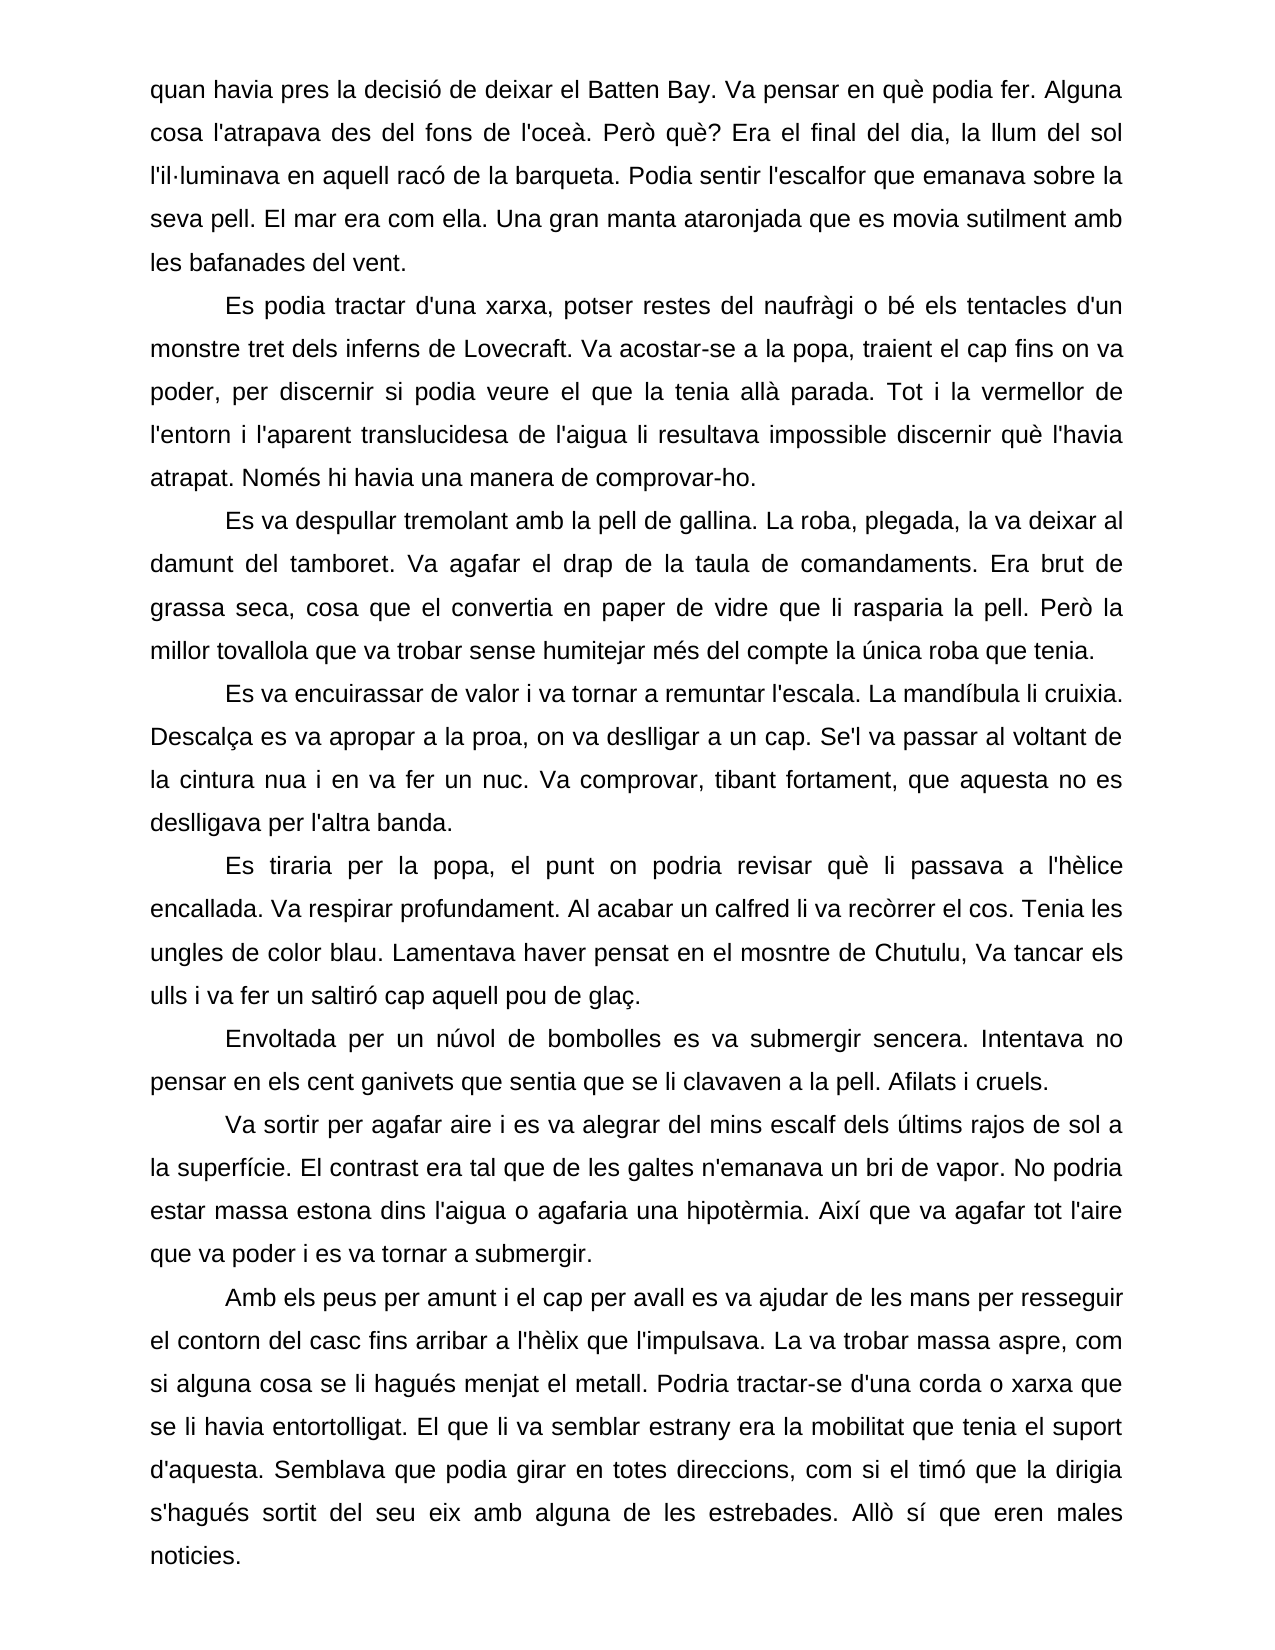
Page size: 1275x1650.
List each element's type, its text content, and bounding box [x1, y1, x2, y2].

text Es va despullar tremolant amb la pell de gallina. La roba, plegada, la va deixar al damunt del tamboret. Va agafar el drap de la taula de comandaments. Era brut de grassa seca, cosa que el convertia en paper de vidre que li rasparia la pell. Però la millor tovallola que va trobar sense humitejar més del compte la única roba que tenia. [150, 506, 1125, 664]
text Envoltada per un núvol de bombolles es va submergir sencera. Intentava no pensar en els cent ganivets que sentia que se li clavaven a la pell. Afilats i cruels. [150, 1024, 1125, 1096]
text Es podia tractar d'una xarxa, potser restes del naufràgi o bé els tentacles d'un monstre tret dels inferns de Lovecraft. Va acostar-se a la popa, traient el cap fins on va poder, per discernir si podia veure el que la tenia allà parada. Tot i la vermellor de l'entorn i l'aparent translucidesa de l'aigua li resultava impossible discernir què l'havia atrapat. Només hi havia una manera de comprovar-ho. [150, 291, 1125, 492]
text quan havia pres la decisió de deixar el Batten Bay. Va pensar en què podia fer. Alguna cosa l'atrapava des del fons de l'oceà. Però què? Era el final del dia, la llum del sol l'il·luminava en aquell racó de la barqueta. Podia sentir l'escalfor que emanava sobre la seva pell. El mar era com ella. Una gran manta ataronjada que es movia sutilment amb les bafanades del vent. [150, 75, 1125, 276]
text Es va encuirassar de valor i va tornar a remuntar l'escala. La mandíbula li cruixia. Descalça es va apropar a la proa, on va deslligar a un cap. Se'l va passar al voltant de la cintura nua i en va fer un nuc. Va comprovar, tibant fortament, que aquesta no es deslligava per l'altra banda. [150, 679, 1125, 837]
text Va sortir per agafar aire i es va alegrar del mins escalf dels últims rajos de sol a la superfície. El contrast era tal que de les galtes n'emanava un bri de vapor. No podria estar massa estona dins l'aigua o agafaria una hipotèrmia. Així que va agafar tot l'aire que va poder i es va tornar a submergir. [150, 1110, 1125, 1268]
text Amb els peus per amunt i el cap per avall es va ajudar de les mans per resseguir el contorn del casc fins arribar a l'hèlix que l'impulsava. La va trobar massa aspre, com si alguna cosa se li hagués menjat el metall. Podria tractar-se d'una corda o xarxa que se li havia entortolligat. El que li va semblar estrany era la mobilitat que tenia el suport d'aquesta. Semblava que podia girar en totes direccions, com si el timó que la dirigia s'hagués sortit del seu eix amb alguna de les estrebades. Allò sí que eren males noticies. [150, 1282, 1125, 1570]
text Es tiraria per la popa, el punt on podria revisar què li passava a l'hèlice encallada. Va respirar profundament. Al acabar un calfred li va recòrrer el cos. Tenia les ungles de color blau. Lamentava haver pensat en el mosntre de Chutulu, Va tancar els ulls i va fer un saltiró cap aquell pou de glaç. [150, 851, 1125, 1009]
